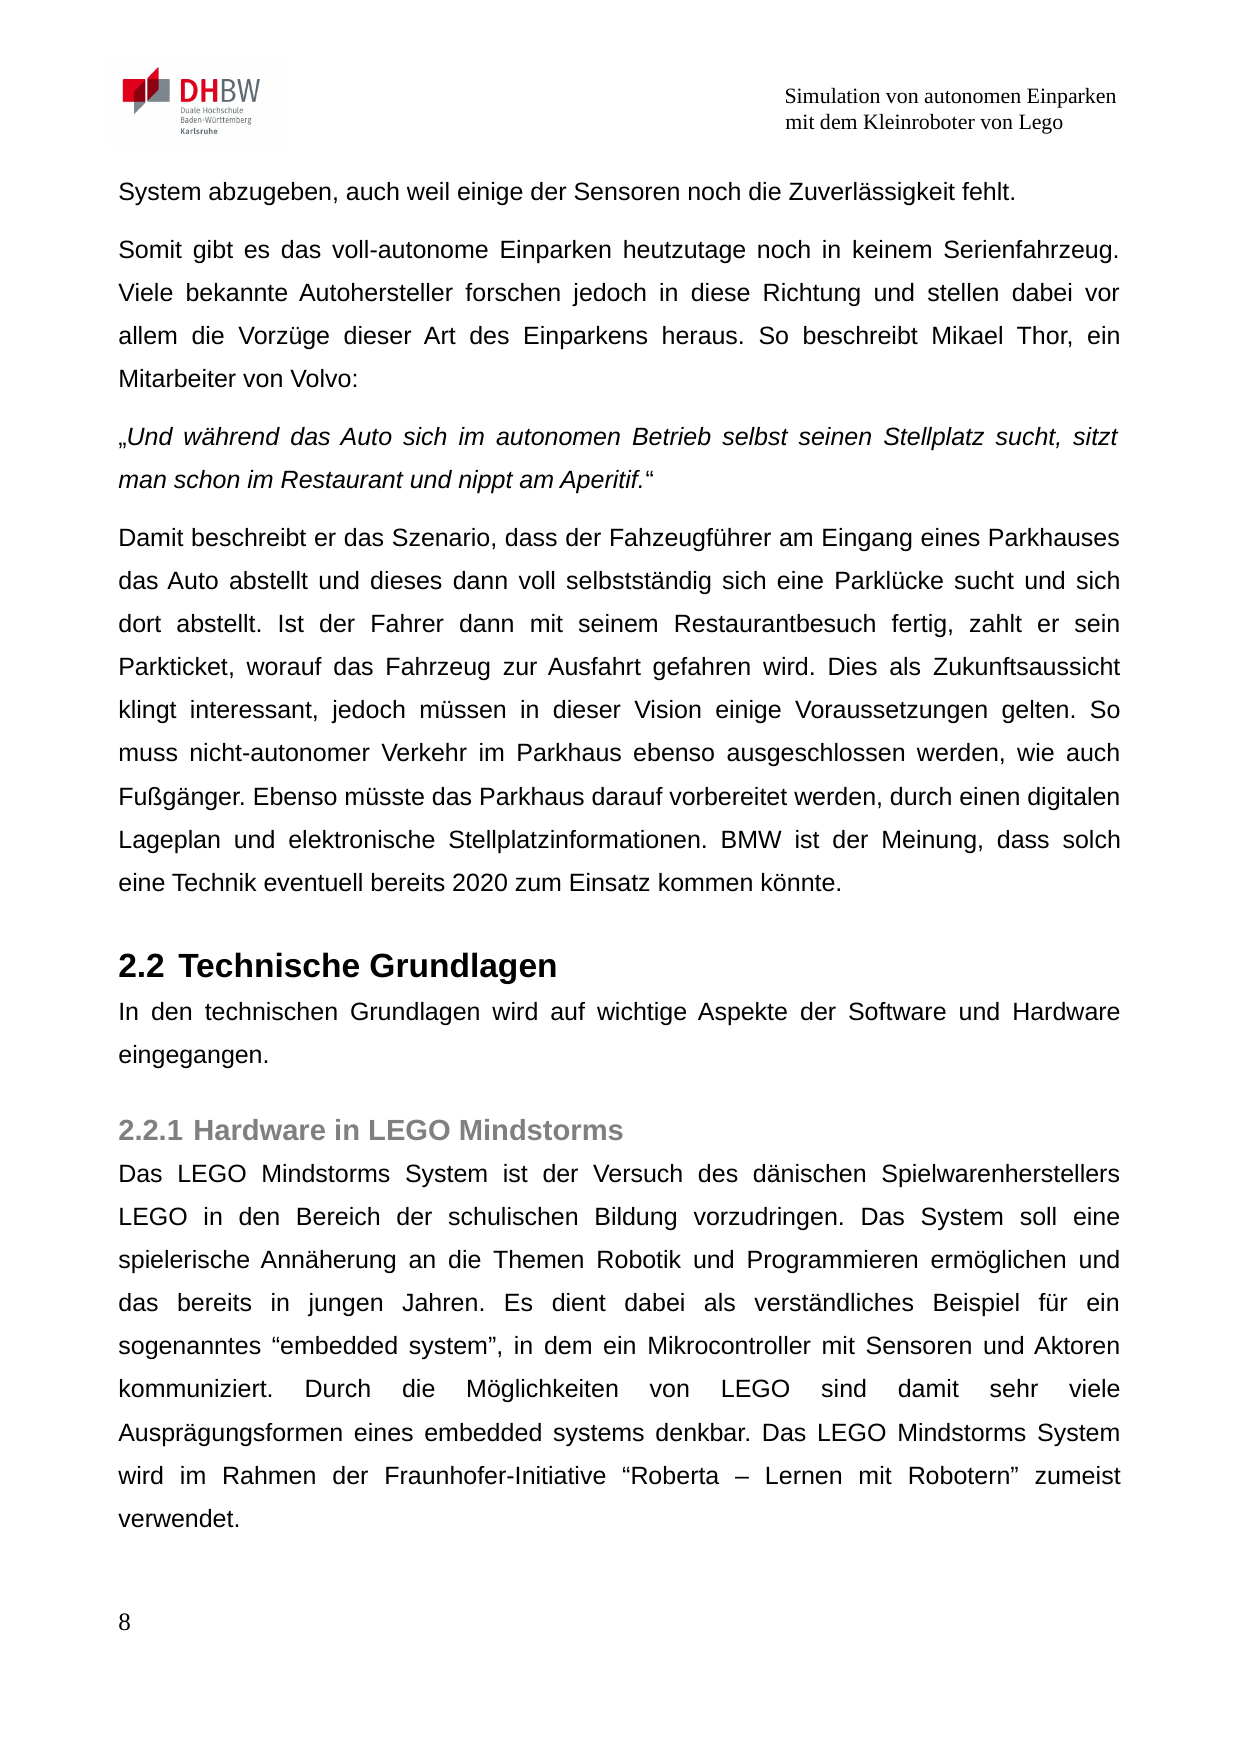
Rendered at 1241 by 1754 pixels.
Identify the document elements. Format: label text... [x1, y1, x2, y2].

text System abzugeben, auch weil einige der Sensoren noch die Zuverlässigkeit fehlt. [118, 177, 1122, 206]
picture [108, 54, 291, 148]
text In den technischen Grundlagen wird auf wichtige Aspekte der Software und Hardware eingegangen. [118, 997, 1122, 1069]
subtitle Hardware in LEGO Mindstorms [118, 1113, 1122, 1146]
text Damit beschreibt er das Szenario, dass der Fahzeugführer am Eingang eines Parkhauses das Auto abstellt und dieses dann voll selbstständig sich eine Parklücke sucht und sich dort abstellt. Ist der Fahrer dann mit seinem Restaurantbesuch fertig, zahlt er sein Parkticket, worauf das Fahrzeug zur Ausfahrt gefahren wird. Dies als Zukunftsaussicht klingt interessant, jedoch müssen in dieser Vision einige Voraussetzungen gelten. So muss nicht-autonomer Verkehr im Parkhaus ebenso ausgeschlossen werden, wie auch Fußgänger. Ebenso müsste das Parkhaus darauf vorbereitet werden, durch einen digitalen Lageplan und elektronische Stellplatzinformationen. BMW ist der Meinung, dass solch eine Technik eventuell bereits 2020 zum Einsatz kommen könnte. [118, 523, 1122, 896]
text Das LEGO Mindstorms System ist der Versuch des dänischen Spielwarenherstellers LEGO in den Bereich der schulischen Bildung vorzudringen. Das System soll eine spielerische Annäherung an die Themen Robotik und Programmieren ermöglichen und das bereits in jungen Jahren. Es dient dabei als verständliches Beispiel für ein sogenanntes “embedded system”, in dem ein Mikrocontroller mit Sensoren und Aktoren kommuniziert. Durch die Möglichkeiten von LEGO sind damit sehr viele Ausprägungsformen eines embedded systems denkbar. Das LEGO Mindstorms System wird im Rahmen der Fraunhofer-Initiative “Roberta – Lernen mit Robotern” zumeist verwendet. [118, 1159, 1122, 1533]
text „Und während das Auto sich im autonomen Betrieb selbst seinen Stellplatz sucht, sitzt man schon im Restaurant und nippt am Aperitif.“ [118, 422, 1122, 494]
subtitle Technische Grundlagen [118, 946, 1122, 985]
text Somit gibt es das voll-autonome Einparken heutzutage noch in keinem Serienfahrzeug. Viele bekannte Autohersteller forschen jedoch in diese Richtung und stellen dabei vor allem die Vorzüge dieser Art des Einparkens heraus. So beschreibt Mikael Thor, ein Mitarbeiter von Volvo: [118, 235, 1122, 393]
